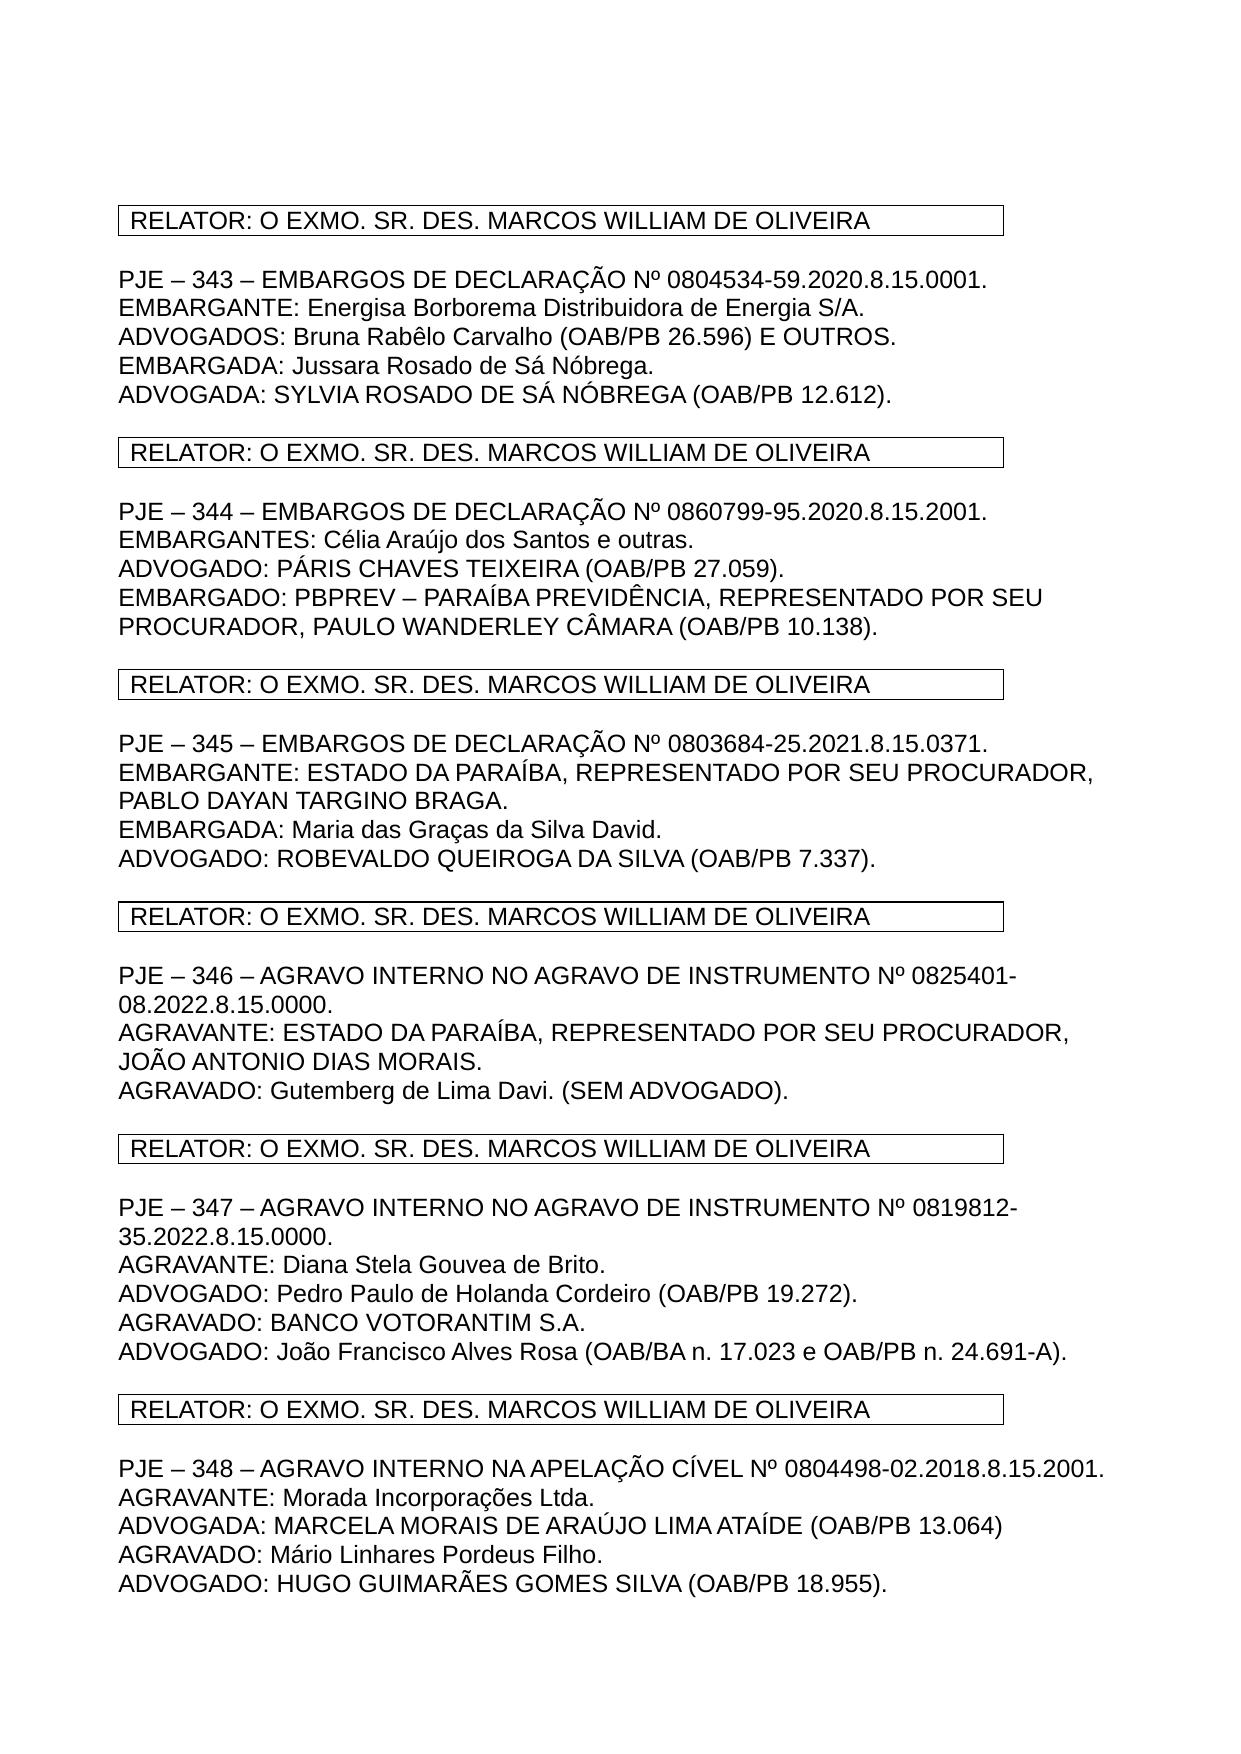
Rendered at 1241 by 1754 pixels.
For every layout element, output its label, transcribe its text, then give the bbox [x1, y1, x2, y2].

text ADVOGADO: Pedro Paulo de Holanda Cordeiro (OAB/PB 19.272). [118, 1279, 1122, 1308]
text AGRAVANTE: Morada Incorporações Ltda. [118, 1483, 1122, 1511]
table_header RELATOR: O EXMO. SR. DES. MARCOS WILLIAM DE OLIVEIRA [119, 438, 1003, 467]
text EMBARGADO: PBPREV – PARAÍBA PREVIDÊNCIA, REPRESENTADO POR SEU PROCURADOR, PAULO WANDERLEY CÂMARA (OAB/PB 10.138). [118, 583, 1122, 641]
text ADVOGADO: ROBEVALDO QUEIROGA DA SILVA (OAB/PB 7.337). [118, 844, 1122, 873]
text PJE – 344 – EMBARGOS DE DECLARAÇÃO Nº 0860799-95.2020.8.15.2001. [118, 497, 1122, 526]
text AGRAVANTE: Diana Stela Gouvea de Brito. [118, 1251, 1122, 1279]
text EMBARGANTE: Energisa Borborema Distribuidora de Energia S/A. [118, 293, 1122, 322]
table_header RELATOR: O EXMO. SR. DES. MARCOS WILLIAM DE OLIVEIRA [119, 1395, 1003, 1424]
text EMBARGADA: Jussara Rosado de Sá Nóbrega. [118, 351, 1122, 380]
text ADVOGADA: MARCELA MORAIS DE ARAÚJO LIMA ATAÍDE (OAB/PB 13.064) [118, 1511, 1122, 1540]
text AGRAVADO: Mário Linhares Pordeus Filho. [118, 1540, 1122, 1569]
text AGRAVADO: BANCO VOTORANTIM S.A. [118, 1308, 1122, 1337]
table_header RELATOR: O EXMO. SR. DES. MARCOS WILLIAM DE OLIVEIRA [119, 206, 1003, 235]
text PJE – 347 – AGRAVO INTERNO NO AGRAVO DE INSTRUMENTO Nº 0819812-35.2022.8.15.0000. [118, 1193, 1122, 1251]
text AGRAVANTE: ESTADO DA PARAÍBA, REPRESENTADO POR SEU PROCURADOR, JOÃO ANTONIO DIAS MORAIS. [118, 1018, 1122, 1076]
text PJE – 343 – EMBARGOS DE DECLARAÇÃO Nº 0804534-59.2020.8.15.0001. [118, 265, 1122, 293]
text ADVOGADO: HUGO GUIMARÃES GOMES SILVA (OAB/PB 18.955). [118, 1569, 1122, 1598]
text EMBARGADA: Maria das Graças da Silva David. [118, 815, 1122, 844]
table_header RELATOR: O EXMO. SR. DES. MARCOS WILLIAM DE OLIVEIRA [119, 903, 1003, 931]
text EMBARGANTES: Célia Araújo dos Santos e outras. [118, 526, 1122, 554]
text PJE – 348 – AGRAVO INTERNO NA APELAÇÃO CÍVEL Nº 0804498-02.2018.8.15.2001. [118, 1454, 1122, 1483]
table_header RELATOR: O EXMO. SR. DES. MARCOS WILLIAM DE OLIVEIRA [119, 1135, 1003, 1163]
text AGRAVADO: Gutemberg de Lima Davi. (SEM ADVOGADO). [118, 1076, 1122, 1105]
text ADVOGADA: SYLVIA ROSADO DE SÁ NÓBREGA (OAB/PB 12.612). [118, 380, 1122, 408]
text ADVOGADOS: Bruna Rabêlo Carvalho (OAB/PB 26.596) E OUTROS. [118, 322, 1122, 351]
text EMBARGANTE: ESTADO DA PARAÍBA, REPRESENTADO POR SEU PROCURADOR, PABLO DAYAN TARGINO BRAGA. [118, 758, 1122, 815]
text PJE – 346 – AGRAVO INTERNO NO AGRAVO DE INSTRUMENTO Nº 0825401-08.2022.8.15.0000. [118, 961, 1122, 1018]
text ADVOGADO: PÁRIS CHAVES TEIXEIRA (OAB/PB 27.059). [118, 554, 1122, 583]
table_header RELATOR: O EXMO. SR. DES. MARCOS WILLIAM DE OLIVEIRA [119, 670, 1003, 699]
text ADVOGADO: João Francisco Alves Rosa (OAB/BA n. 17.023 e OAB/PB n. 24.691-A). [118, 1337, 1122, 1366]
text PJE – 345 – EMBARGOS DE DECLARAÇÃO Nº 0803684-25.2021.8.15.0371. [118, 729, 1122, 758]
